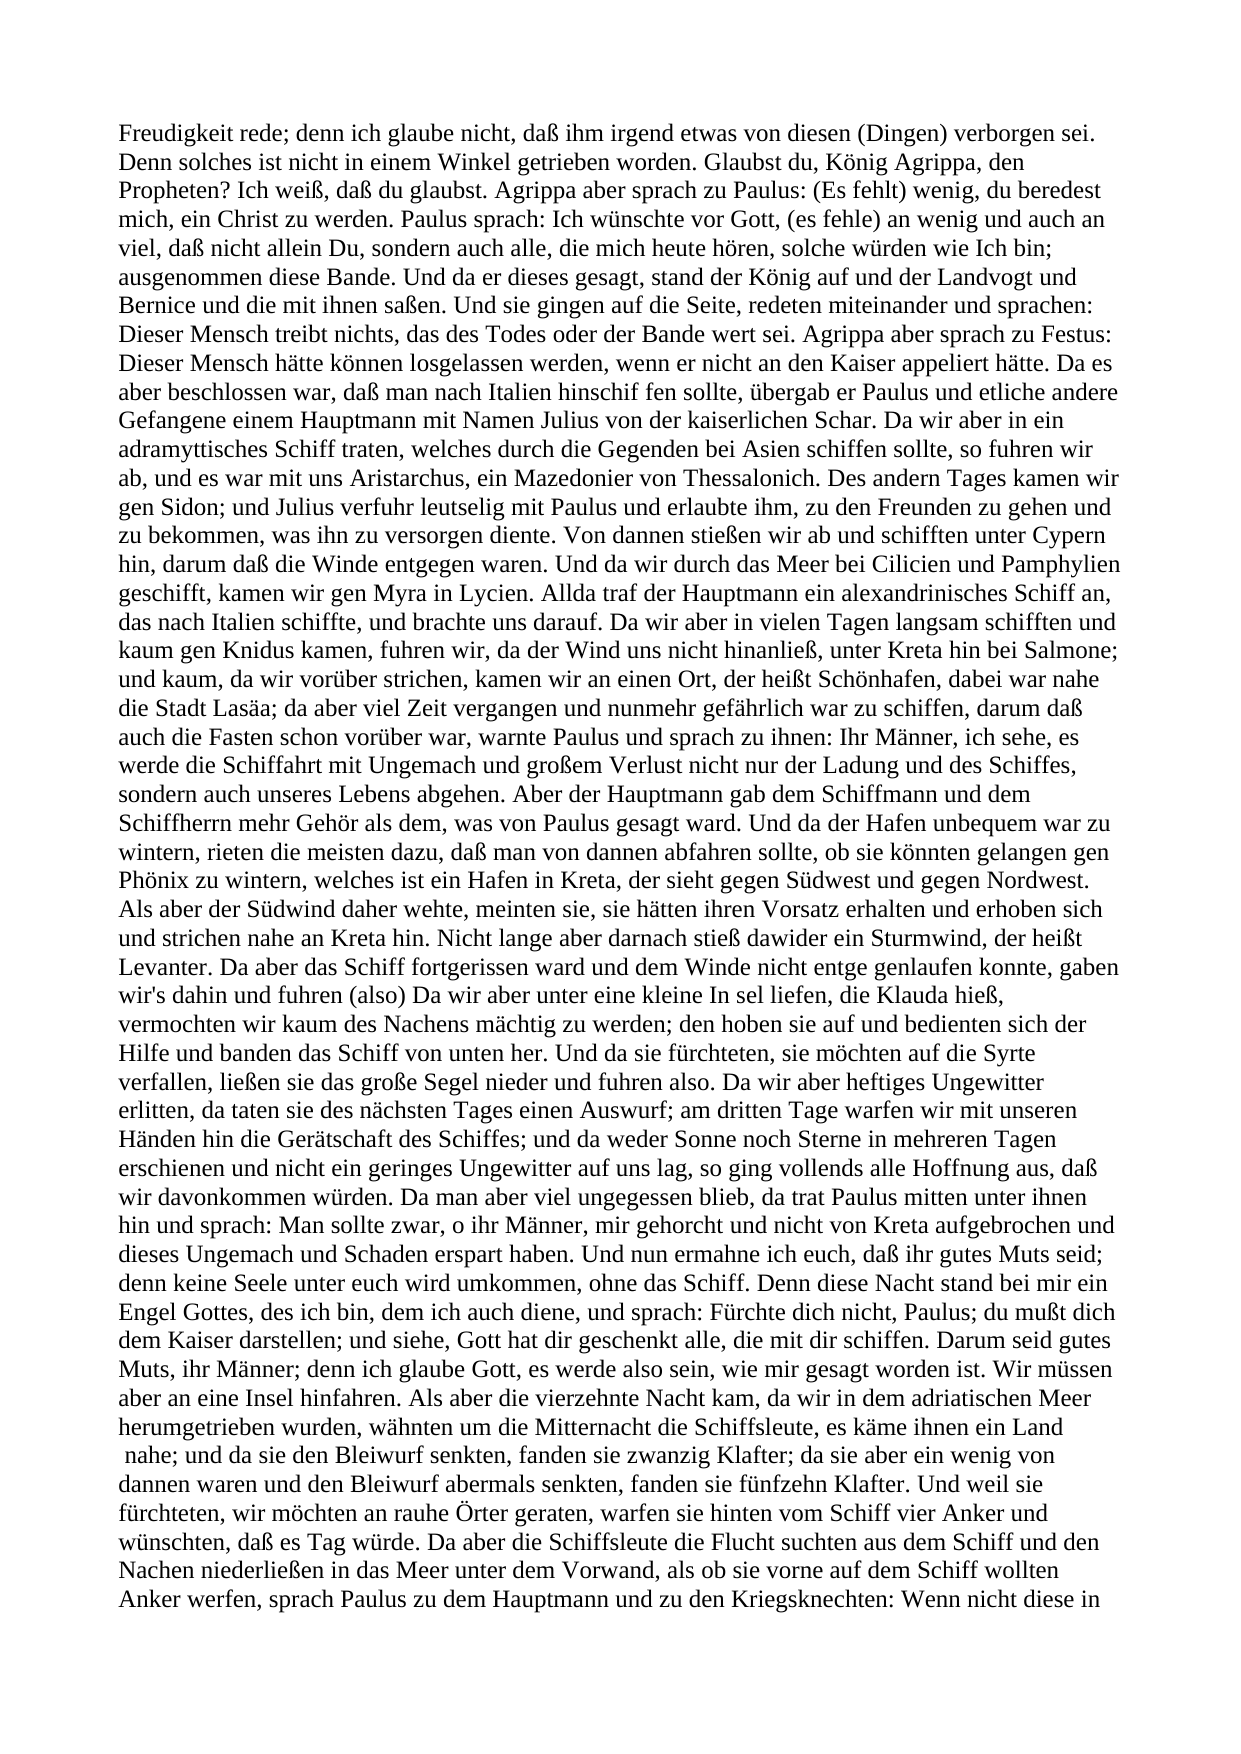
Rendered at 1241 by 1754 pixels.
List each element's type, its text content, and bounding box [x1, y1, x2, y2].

text nahe; und da sie den Bleiwurf senkten, fanden sie zwanzig Klafter; da sie aber ein wenig von dannen waren und den Bleiwurf abermals senkten, fanden sie fünfzehn Klafter. Und weil sie fürchteten, wir möchten an rauhe Örter geraten, warfen sie hinten vom Schiff vier Anker und wünschten, daß es Tag würde. Da aber die Schiffsleute die Flucht suchten aus dem Schiff und den Nachen niederließen in das Meer unter dem Vorwand, als ob sie vorne auf dem Schiff wollten Anker werfen, sprach Paulus zu dem Hauptmann und zu den Kriegsknechten: Wenn nicht diese in [118, 1441, 1122, 1613]
text Freudigkeit rede; denn ich glaube nicht, daß ihm irgend etwas von diesen (Dingen) verborgen sei. Denn solches ist nicht in einem Winkel getrieben worden. Glaubst du, König Agrippa, den Propheten? Ich weiß, daß du glaubst. Agrippa aber sprach zu Paulus: (Es fehlt) wenig, du beredest mich, ein Christ zu werden. Paulus sprach: Ich wünschte vor Gott, (es fehle) an wenig und auch an viel, daß nicht allein Du, sondern auch alle, die mich heute hören, solche würden wie Ich bin; ausgenommen diese Bande. Und da er dieses gesagt, stand der König auf und der Landvogt und Bernice und die mit ihnen saßen. Und sie gingen auf die Seite, redeten miteinander und sprachen: Dieser Mensch treibt nichts, das des Todes oder der Bande wert sei. Agrippa aber sprach zu Festus: Dieser Mensch hätte können losgelassen werden, wenn er nicht an den Kaiser appeliert hätte. Da es aber beschlossen war, daß man nach Italien hinschif fen sollte, übergab er Paulus und etliche andere Gefangene einem Hauptmann mit Namen Julius von der kaiserlichen Schar. Da wir aber in ein adramyttisches Schiff traten, welches durch die Gegenden bei Asien schiffen sollte, so fuhren wir ab, und es war mit uns Aristarchus, ein Mazedonier von Thessalonich. Des andern Tages kamen wir gen Sidon; und Julius verfuhr leutselig mit Paulus und erlaubte ihm, zu den Freunden zu gehen und zu bekommen, was ihn zu versorgen diente. Von dannen stießen wir ab und schifften unter Cypern hin, darum daß die Winde entgegen waren. Und da wir durch das Meer bei Cilicien und Pamphylien geschifft, kamen wir gen Myra in Lycien. Allda traf der Hauptmann ein alexandrinisches Schiff an, das nach Italien schiffte, und brachte uns darauf. Da wir aber in vielen Tagen langsam schifften und kaum gen Knidus kamen, fuhren wir, da der Wind uns nicht hinanließ, unter Kreta hin bei Salmone; und kaum, da wir vorüber strichen, kamen wir an einen Ort, der heißt Schönhafen, dabei war nahe die Stadt Lasäa; da aber viel Zeit vergangen und nunmehr gefährlich war zu schiffen, darum daß auch die Fasten schon vorüber war, warnte Paulus und sprach zu ihnen: Ihr Männer, ich sehe, es werde die Schiffahrt mit Ungemach und großem Verlust nicht nur der Ladung und des Schiffes, sondern auch unseres Lebens abgehen. Aber der Hauptmann gab dem Schiffmann und dem Schiffherrn mehr Gehör als dem, was von Paulus gesagt ward. Und da der Hafen unbequem war zu wintern, rieten die meisten dazu, daß man von dannen abfahren sollte, ob sie könnten gelangen gen Phönix zu wintern, welches ist ein Hafen in Kreta, der sieht gegen Südwest und gegen Nordwest. Als aber der Südwind daher wehte, meinten sie, sie hätten ihren Vorsatz erhalten und erhoben sich und strichen nahe an Kreta hin. Nicht lange aber darnach stieß dawider ein Sturmwind, der heißt Levanter. Da aber das Schiff fortgerissen ward und dem Winde nicht entge genlaufen konnte, gaben wir's dahin und fuhren (also) Da wir aber unter eine kleine In sel liefen, die Klauda hieß, vermochten wir kaum des Nachens mächtig zu werden; den hoben sie auf und bedienten sich der Hilfe und banden das Schiff von unten her. Und da sie fürchteten, sie möchten auf die Syrte verfallen, ließen sie das große Segel nieder und fuhren also. Da wir aber heftiges Ungewitter erlitten, da taten sie des nächsten Tages einen Auswurf; am dritten Tage warfen wir mit unseren Händen hin die Gerätschaft des Schiffes; und da weder Sonne noch Sterne in mehreren Tagen erschienen und nicht ein geringes Ungewitter auf uns lag, so ging vollends alle Hoffnung aus, daß wir davonkommen würden. Da man aber viel ungegessen blieb, da trat Paulus mitten unter ihnen hin und sprach: Man sollte zwar, o ihr Männer, mir gehorcht und nicht von Kreta aufgebrochen und dieses Ungemach und Schaden erspart haben. Und nun ermahne ich euch, daß ihr gutes Muts seid; denn keine Seele unter euch wird umkommen, ohne das Schiff. Denn diese Nacht stand bei mir ein Engel Gottes, des ich bin, dem ich auch diene, und sprach: Fürchte dich nicht, Paulus; du mußt dich dem Kaiser darstellen; und siehe, Gott hat dir geschenkt alle, die mit dir schiffen. Darum seid gutes Muts, ihr Männer; denn ich glaube Gott, es werde also sein, wie mir gesagt worden ist. Wir müssen aber an eine Insel hinfahren. Als aber die vierzehnte Nacht kam, da wir in dem adriatischen Meer herumgetrieben wurden, wähnten um die Mitternacht die Schiffsleute, es käme ihnen ein Land [118, 118, 1122, 1441]
